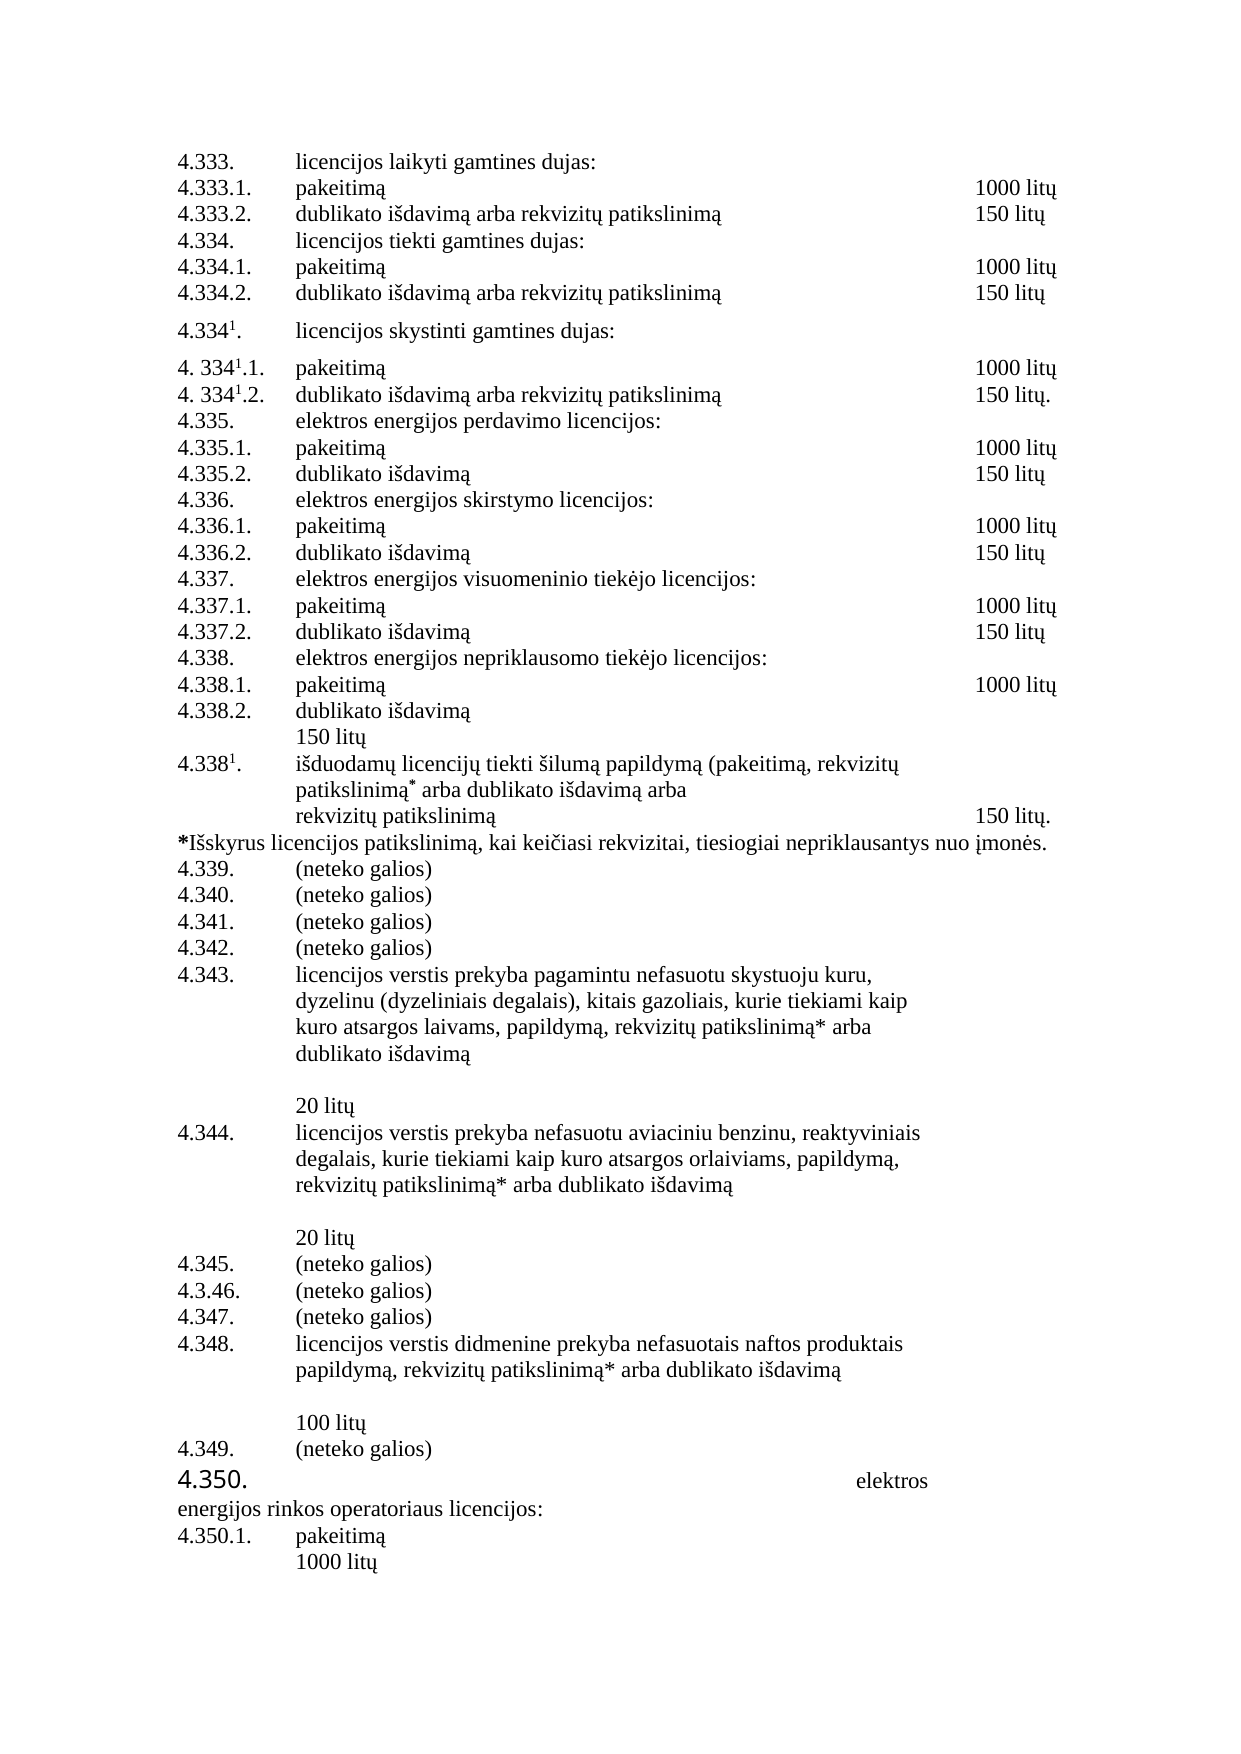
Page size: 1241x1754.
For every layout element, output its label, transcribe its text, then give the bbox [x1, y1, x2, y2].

text 4.348. licencijos verstis didmenine prekyba nefasuotais naftos produktais papildymą, rekvizitų patikslinimą* arba dublikato išdavimą 100 litų [177, 1329, 945, 1435]
text 4.339. (neteko galios) [177, 855, 945, 882]
text 4.335.2. dublikato išdavimą 150 litų [177, 460, 1122, 486]
text 4.333. licencijos laikyti gamtines dujas: [177, 148, 1122, 174]
text 4.344. licencijos verstis prekyba nefasuotu aviaciniu benzinu, reaktyviniais degalais, kurie tiekiami kaip kuro atsargos orlaiviams, papildymą, rekvizitų patikslinimą* arba dublikato išdavimą 20 litų [177, 1119, 945, 1251]
text 4.338. elektros energijos nepriklausomo tiekėjo licencijos: [177, 644, 1122, 671]
text 4.342. (neteko galios) [177, 934, 945, 961]
text 4.343. licencijos verstis prekyba pagamintu nefasuotu skystuoju kuru, dyzelinu (dyzeliniais degalais), kitais gazoliais, kurie tiekiami kaip kuro atsargos laivams, papildymą, rekvizitų patikslinimą* arba dublikato išdavimą 20 litų [177, 961, 945, 1119]
text 4.337.2. dublikato išdavimą 150 litų [177, 618, 1122, 644]
text 4.335.1. pakeitimą 1000 litų [177, 433, 1122, 460]
text rekvizitų patikslinimą 150 litų. [177, 802, 1107, 829]
text 4.3341. licencijos skystinti gamtines dujas: [177, 306, 1122, 343]
text 4.345. (neteko galios) [177, 1251, 945, 1277]
text patikslinimą* arba dublikato išdavimą arba [177, 776, 1107, 802]
text 4.349. (neteko galios) [177, 1435, 945, 1461]
text *Išskyrus licencijos patikslinimą, kai keičiasi rekvizitai, tiesiogiai nepriklausantys nuo įmonės. [177, 829, 1107, 855]
text 4.336. elektros energijos skirstymo licencijos: [177, 486, 1122, 513]
text 4.335. elektros energijos perdavimo licencijos: [177, 407, 1122, 433]
text 4.337.1. pakeitimą 1000 litų [177, 592, 1122, 618]
text 4.336.2. dublikato išdavimą 150 litų [177, 539, 1122, 565]
text 4.340. (neteko galios) [177, 882, 945, 908]
text 4.3.46. (neteko galios) [177, 1277, 945, 1303]
text 4.333.1. pakeitimą 1000 litų [177, 174, 1122, 200]
text 4.338.1. pakeitimą 1000 litų [177, 671, 1122, 697]
text 4. 3341.2. dublikato išdavimą arba rekvizitų patikslinimą 150 litų. [177, 381, 1122, 407]
text 4.337. elektros energijos visuomeninio tiekėjo licencijos: [177, 565, 1122, 592]
text 4. 3341.1. pakeitimą 1000 litų [177, 343, 1122, 381]
text 4.350.1. pakeitimą 1000 litų [177, 1522, 945, 1574]
text 4.334. licencijos tiekti gamtines dujas: [177, 227, 1122, 253]
text 4.341. (neteko galios) [177, 908, 945, 934]
text 4.336.1. pakeitimą 1000 litų [177, 513, 1122, 539]
list elektros energijos rinkos operatoriaus licencijos: [177, 1461, 945, 1522]
text 4.333.2. dublikato išdavimą arba rekvizitų patikslinimą 150 litų [177, 200, 1122, 227]
text 4.338.2. dublikato išdavimą 150 litų [177, 697, 945, 750]
text 4.3381. išduodamų licencijų tiekti šilumą papildymą (pakeitimą, rekvizitų [177, 750, 1107, 776]
text 4.334.2. dublikato išdavimą arba rekvizitų patikslinimą 150 litų [177, 279, 1122, 306]
text 4.347. (neteko galios) [177, 1303, 945, 1329]
text 4.334.1. pakeitimą 1000 litų [177, 253, 1122, 279]
